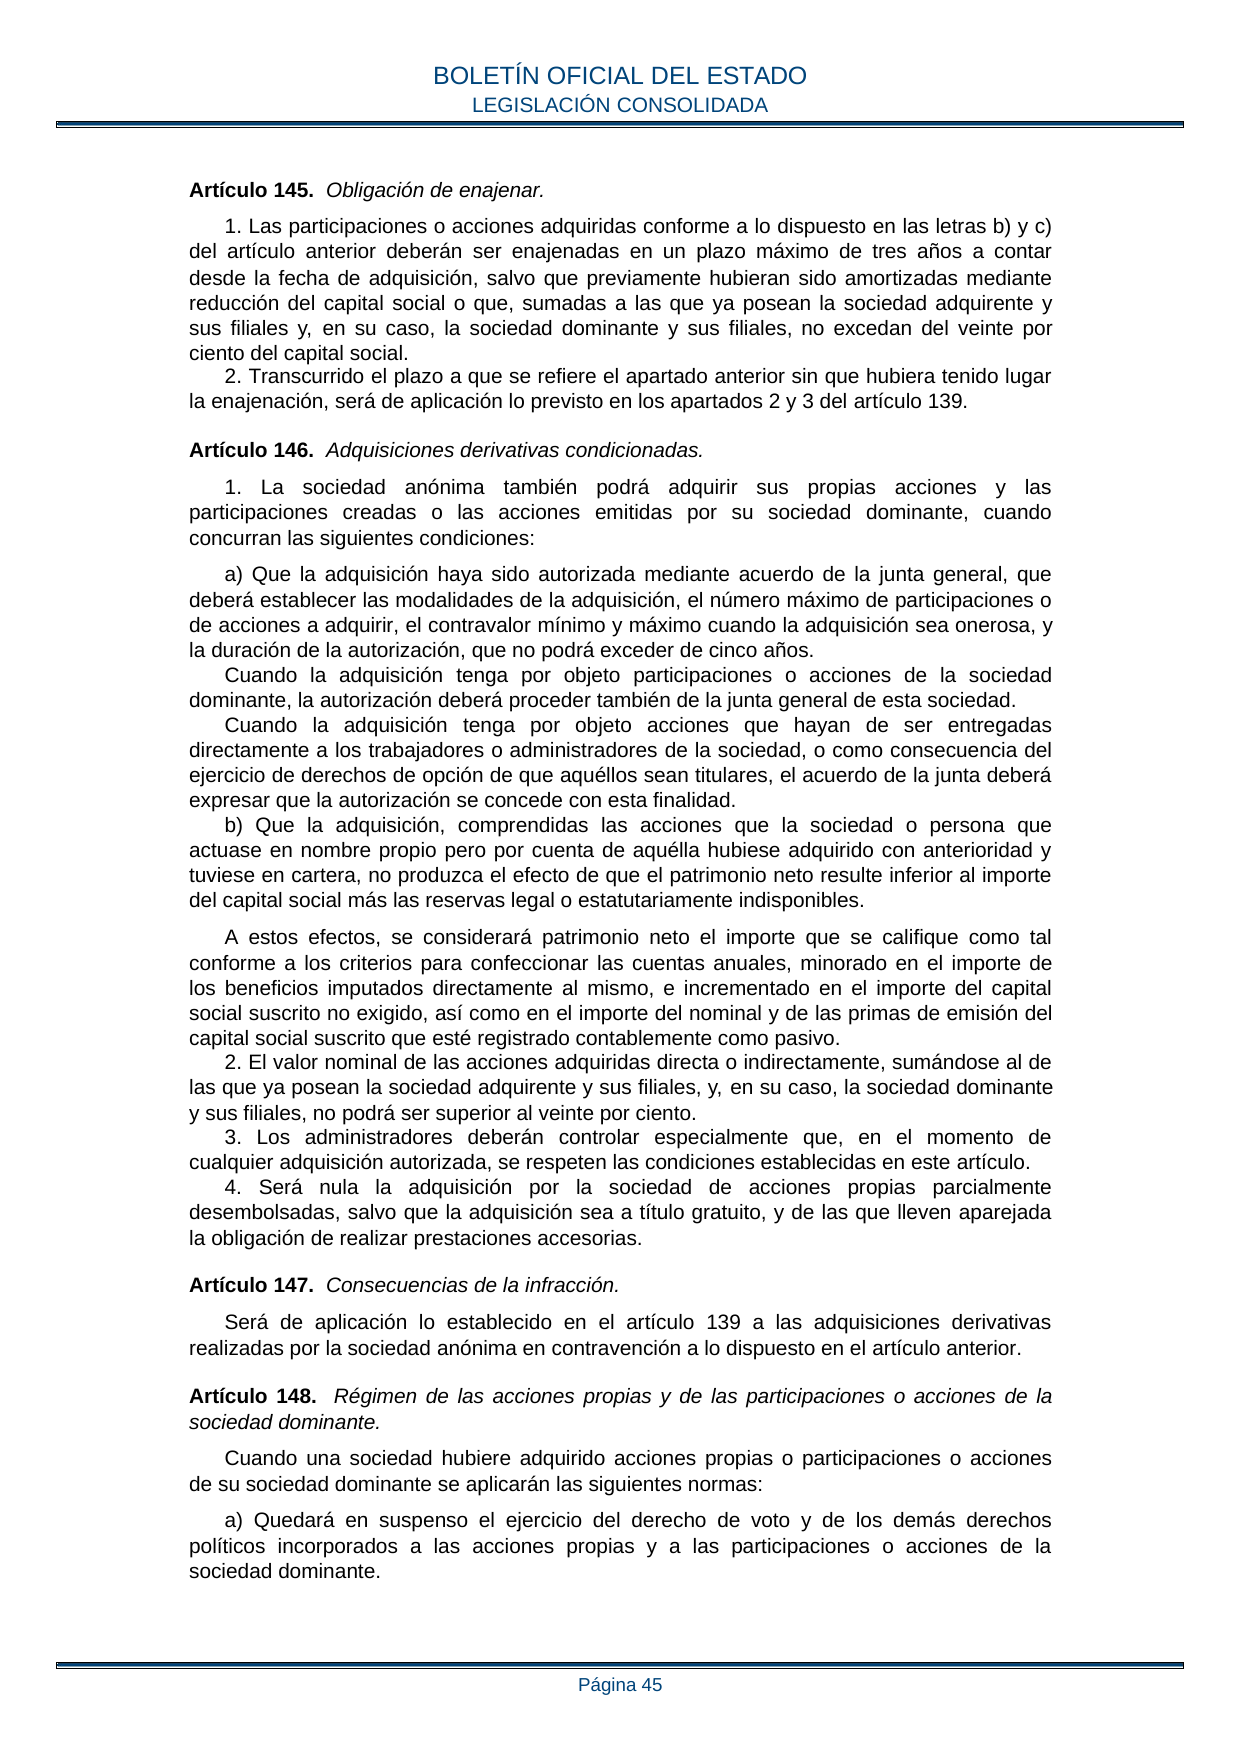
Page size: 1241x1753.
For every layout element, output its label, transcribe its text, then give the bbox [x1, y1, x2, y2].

text actuase en nombre propio pero por cuenta de aquélla hubiese adquirido con anterioridad y [189, 838, 1076, 863]
text Será de aplicación lo establecido en el artículo 139 a las adquisiciones derivativas [224, 1306, 1076, 1336]
text de su sociedad dominante se aplicarán las siguientes normas: [189, 1471, 1076, 1496]
text a) Quedará en suspenso el ejercicio del derecho de voto y de los demás derechos [224, 1504, 1076, 1534]
text dominante, la autorización deberá proceder también de la junta general de esta sociedad. [189, 688, 1076, 713]
text 1 [224, 471, 236, 496]
text 4. Será nula la adquisición por la sociedad de acciones propias parcialmente [224, 1171, 1076, 1196]
text . La sociedad anónima también podrá adquirir sus propias acciones y las [236, 471, 1076, 496]
text desembolsadas, salvo que la adquisición sea a título gratuito, y de las que lleven aparejada [189, 1196, 1076, 1225]
text Cuando la adquisición tenga por objeto acciones que hayan de ser entregadas [224, 713, 1076, 738]
text políticos incorporados a las acciones propias y a las participaciones o acciones de la [189, 1534, 1076, 1559]
text 2 [224, 1046, 236, 1071]
text y sus filiales, no podrá ser superior al veinte por ciento. [189, 1100, 1076, 1125]
text 3 [224, 1121, 236, 1146]
text social suscrito no exigido, así como en el importe del nominal y de las primas de emisión del [189, 1000, 1076, 1025]
text realizadas por la sociedad anónima en contravención a lo dispuesto en el artículo anterior. [189, 1336, 1076, 1361]
text 2 [224, 360, 236, 385]
text la duración de la autorización, que no podrá exceder de cinco años. [189, 638, 1076, 663]
text 1 [224, 210, 261, 235]
text la enajenación, será de aplicación lo previsto en los apartados 2 y 3 del artículo 139. [189, 385, 993, 415]
text conforme a los criterios para confeccionar las cuentas anuales, minorado en el importe de [189, 950, 1076, 975]
text cualquier adquisición autorizada, se respeten las condiciones establecidas en este artículo. [189, 1146, 1056, 1175]
text A estos efectos, se considerará patrimonio neto el importe que se califique como tal [224, 921, 1076, 950]
text Página 45 [578, 1670, 687, 1697]
text los beneficios imputados directamente al mismo, e incrementado en el importe del capital [189, 975, 1076, 1000]
text sociedad dominante. [189, 1409, 1076, 1434]
text las que ya posean la sociedad adquirente y sus filiales, y, en su caso, la sociedad dominante [189, 1071, 1076, 1100]
text de acciones a adquirir, el contravalor mínimo y máximo cuando la adquisición sea onerosa, y [189, 613, 1076, 638]
text Artículo 145. Obligación de enajenar. [189, 173, 1076, 203]
text b) Que la adquisición, comprendidas las acciones que la sociedad o persona que [224, 813, 1076, 838]
text participaciones creadas o las acciones emitidas por su sociedad dominante, cuando [189, 496, 1076, 525]
text . Transcurrido el plazo a que se refiere el apartado anterior sin que hubiera tenido lugar [236, 360, 1076, 390]
text Cuando la adquisición tenga por objeto participaciones o acciones de la sociedad [224, 663, 1076, 688]
text la obligación de realizar prestaciones accesorias. [189, 1225, 1076, 1250]
text Artículo 148. Régimen de las acciones propias y de las participaciones o acciones de la [189, 1379, 1076, 1409]
text ciento del capital social. [189, 340, 1076, 365]
text BOLETÍN OFICIAL DEL ESTADO [433, 56, 832, 92]
text . Los administradores deberán controlar especialmente que, en el momento de [236, 1121, 1076, 1150]
text deberá establecer las modalidades de la adquisición, el número máximo de participaciones o [189, 588, 1076, 613]
text reducción del capital social o que, sumadas a las que ya posean la sociedad adquirente y [189, 290, 1076, 315]
text sociedad dominante. [189, 1559, 1076, 1584]
text directamente a los trabajadores o administradores de la sociedad, o como consecuencia del [189, 738, 1076, 763]
text concurran las siguientes condiciones: [189, 525, 1076, 550]
text Cuando una sociedad hubiere adquirido acciones propias o participaciones o acciones [224, 1441, 1076, 1471]
text . Las participaciones o acciones adquiridas conforme a lo dispuesto en las letras b) y c) [261, 210, 1076, 235]
text LEGISLACIÓN CONSOLIDADA [472, 89, 793, 118]
text sus filiales y, en su caso, la sociedad dominante y sus filiales, no excedan del veinte por [189, 315, 1076, 340]
text desde la fecha de adquisición, salvo que previamente hubieran sido amortizadas mediante [189, 265, 1076, 290]
text tuviese en cartera, no produzca el efecto de que el patrimonio neto resulte inferior al importe [189, 863, 1076, 888]
text capital social suscrito que esté registrado contablemente como pasivo. [189, 1025, 1076, 1050]
picture [57, 122, 1183, 127]
text del artículo anterior deberán ser enajenadas en un plazo máximo de tres años a contar [189, 235, 1076, 265]
text ejercicio de derechos de opción de que aquéllos sean titulares, el acuerdo de la junta deberá [189, 763, 1076, 788]
text . El valor nominal de las acciones adquiridas directa o indirectamente, sumándose al de [236, 1046, 1076, 1071]
text Artículo 147. Consecuencias de la infracción. [189, 1269, 645, 1299]
text del capital social más las reservas legal o estatutariamente indisponibles. [189, 888, 1076, 913]
picture [57, 1663, 1183, 1668]
text a) Que la adquisición haya sido autorizada mediante acuerdo de la junta general, que [224, 558, 1076, 588]
text Artículo 146. Adquisiciones derivativas condicionadas. [189, 434, 729, 463]
text expresar que la autorización se concede con esta finalidad. [189, 788, 1076, 813]
